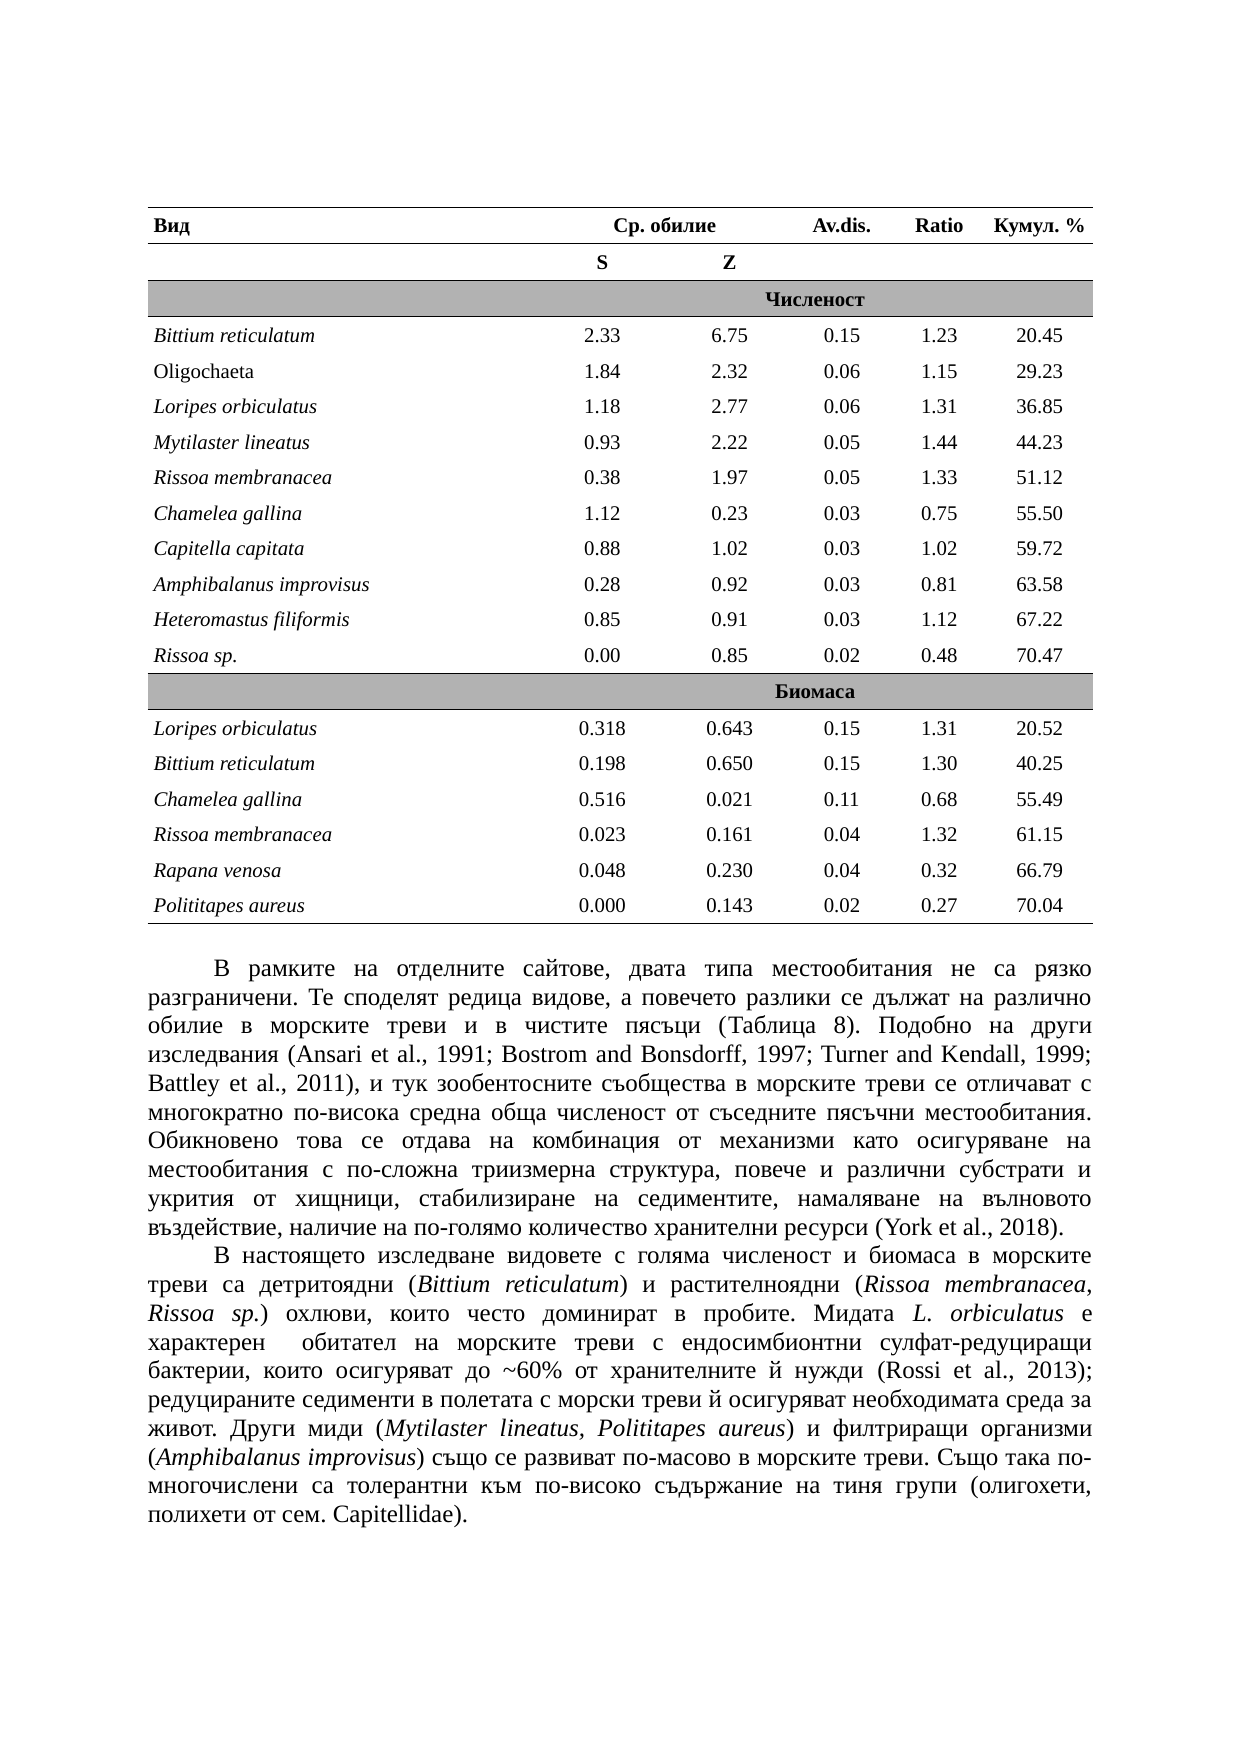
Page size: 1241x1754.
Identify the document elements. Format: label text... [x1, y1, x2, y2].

table_cell Bittium reticulatum [148, 746, 537, 781]
table_cell 0.27 [892, 888, 986, 923]
table_cell 0.03 [792, 566, 892, 601]
table_cell 0.28 [537, 566, 667, 601]
table_cell 0.00 [537, 637, 667, 672]
table_cell 0.92 [667, 566, 792, 601]
table_cell 29.23 [986, 353, 1093, 388]
table_cell 0.85 [667, 637, 792, 672]
table_cell [986, 244, 1093, 280]
table_cell 0.48 [892, 637, 986, 672]
table_cell 0.02 [792, 888, 892, 923]
table_cell 55.49 [986, 781, 1093, 817]
table_cell 0.643 [667, 710, 792, 746]
table_cell 0.88 [537, 530, 667, 566]
table_cell 1.33 [892, 459, 986, 495]
table_cell 63.58 [986, 566, 1093, 601]
table_cell 20.45 [986, 317, 1093, 353]
table_cell 0.38 [537, 459, 667, 495]
table_cell 0.048 [537, 852, 667, 888]
table_cell 0.93 [537, 424, 667, 459]
table_cell Polititapes aureus [148, 888, 537, 923]
table_cell 59.72 [986, 530, 1093, 566]
table_cell 1.02 [667, 530, 792, 566]
text В настоящето изследване видовете с голяма численост и биомаса в морските треви са детритоядни (Bittium reticulatum) и растителноядни (Rissoa membranacea, Rissoa sp.) охлюви, които често доминират в пробите. Мидата L. orbiculatus е характерен обитател на морските треви с ендосимбионтни сулфат-редуциращи бактерии, които осигуряват до ~60% от хранителните й нужди (Rossi et al., 2013); редуцираните седименти в полетата с морски треви й осигуряват необходимата среда за живот. Други миди (Mytilaster lineatus, Polititapes aureus) и филтриращи организми (Amphibalanus improvisus) също се развиват по-масово в морските треви. Също така по-многочислени са толерантни към по-високо съдържание на тиня групи (олигохети, полихети от сем. Capitellidae). [148, 1241, 1093, 1528]
table_cell 0.91 [667, 601, 792, 637]
table_cell 1.32 [892, 817, 986, 852]
table_cell Oligochaeta [148, 353, 537, 388]
table_cell Capitella capitata [148, 530, 537, 566]
table_cell 1.12 [537, 495, 667, 530]
table_cell 1.84 [537, 353, 667, 388]
table_cell [148, 281, 537, 316]
table_cell 70.04 [986, 888, 1093, 923]
table_cell Amphibalanus improvisus [148, 566, 537, 601]
table_cell [792, 244, 892, 280]
table_header Ср. обилие [537, 208, 792, 243]
table_cell 0.05 [792, 424, 892, 459]
table_cell 0.15 [792, 710, 892, 746]
table_cell 1.97 [667, 459, 792, 495]
table_cell 0.000 [537, 888, 667, 923]
table_cell 1.23 [892, 317, 986, 353]
table_cell 0.318 [537, 710, 667, 746]
table_cell Loripes orbiculatus [148, 710, 537, 746]
table_cell 0.75 [892, 495, 986, 530]
table_cell 0.650 [667, 746, 792, 781]
table_cell [892, 244, 986, 280]
table_cell 0.03 [792, 495, 892, 530]
table_header Ratio [892, 208, 986, 243]
table_cell Chamelea gallina [148, 495, 537, 530]
table_cell 0.02 [792, 637, 892, 672]
table_cell 20.52 [986, 710, 1093, 746]
table_cell Rissoa sp. [148, 637, 537, 672]
table_cell 51.12 [986, 459, 1093, 495]
table_cell 70.47 [986, 637, 1093, 672]
table_cell Bittium reticulatum [148, 317, 537, 353]
table_cell 2.32 [667, 353, 792, 388]
table_cell Chamelea gallina [148, 781, 537, 817]
table_cell 1.18 [537, 388, 667, 424]
table_cell 0.23 [667, 495, 792, 530]
table_cell Rissoa membranacea [148, 817, 537, 852]
table_cell 44.23 [986, 424, 1093, 459]
table_cell 2.77 [667, 388, 792, 424]
table_cell 0.198 [537, 746, 667, 781]
table_cell 0.06 [792, 353, 892, 388]
table_cell 1.12 [892, 601, 986, 637]
table_cell 0.06 [792, 388, 892, 424]
table_cell 0.021 [667, 781, 792, 817]
table_cell Rissoa membranacea [148, 459, 537, 495]
table_cell 61.15 [986, 817, 1093, 852]
table_cell 0.05 [792, 459, 892, 495]
table_cell 0.81 [892, 566, 986, 601]
table_cell 0.516 [537, 781, 667, 817]
table_cell Heteromastus filiformis [148, 601, 537, 637]
table_cell 0.143 [667, 888, 792, 923]
text В рамките на отделните сайтове, двата типа местообитания не са рязко разграничени. Те споделят редица видове, а повечето разлики се дължат на различно обилие в морските треви и в чистите пясъци (Таблица 8). Подобно на други изследвания (Ansari et al., 1991; Bostrom and Bonsdorff, 1997; Turner and Kendall, 1999; Battley et al., 2011), и тук зообентосните съобщества в морските треви се отличават с многократно по-висока средна обща численост от съседните пясъчни местообитания. Обикновено това се отдава на комбинация от механизми като осигуряване на местообитания с по-сложна триизмерна структура, повече и различни субстрати и укрития от хищници, стабилизиране на седиментите, намаляване на вълновото въздействие, наличие на по-голямо количество хранителни ресурси (York et al., 2018). [148, 953, 1093, 1241]
table_cell 1.31 [892, 388, 986, 424]
table_cell 0.11 [792, 781, 892, 817]
table_cell 0.68 [892, 781, 986, 817]
table_cell 0.15 [792, 317, 892, 353]
table_header Av.dis. [792, 208, 892, 243]
table_cell 0.023 [537, 817, 667, 852]
table_cell 66.79 [986, 852, 1093, 888]
table_cell 0.15 [792, 746, 892, 781]
table_cell 0.03 [792, 530, 892, 566]
table_cell 1.02 [892, 530, 986, 566]
table_cell 0.230 [667, 852, 792, 888]
table_cell 0.04 [792, 852, 892, 888]
table_header Кумул. % [986, 208, 1093, 243]
table_header Вид [148, 208, 537, 243]
table_cell 1.15 [892, 353, 986, 388]
table_cell 2.22 [667, 424, 792, 459]
table_cell Loripes orbiculatus [148, 388, 537, 424]
table_cell 40.25 [986, 746, 1093, 781]
table_cell [148, 244, 537, 280]
table_cell 0.03 [792, 601, 892, 637]
table_cell 1.31 [892, 710, 986, 746]
table_cell 0.85 [537, 601, 667, 637]
table_cell 0.04 [792, 817, 892, 852]
table_cell Rapana venosa [148, 852, 537, 888]
table_cell 1.30 [892, 746, 986, 781]
table_cell Численост [537, 281, 1093, 316]
table_cell 0.161 [667, 817, 792, 852]
table_cell Mytilaster lineatus [148, 424, 537, 459]
table_cell Биомаса [537, 674, 1093, 709]
table_cell 1.44 [892, 424, 986, 459]
table_cell 55.50 [986, 495, 1093, 530]
table_cell [148, 674, 537, 709]
table_cell 36.85 [986, 388, 1093, 424]
table_cell 67.22 [986, 601, 1093, 637]
table_cell S [537, 244, 667, 280]
table_cell 2.33 [537, 317, 667, 353]
table_cell Z [667, 244, 792, 280]
table_cell 6.75 [667, 317, 792, 353]
table_cell 0.32 [892, 852, 986, 888]
